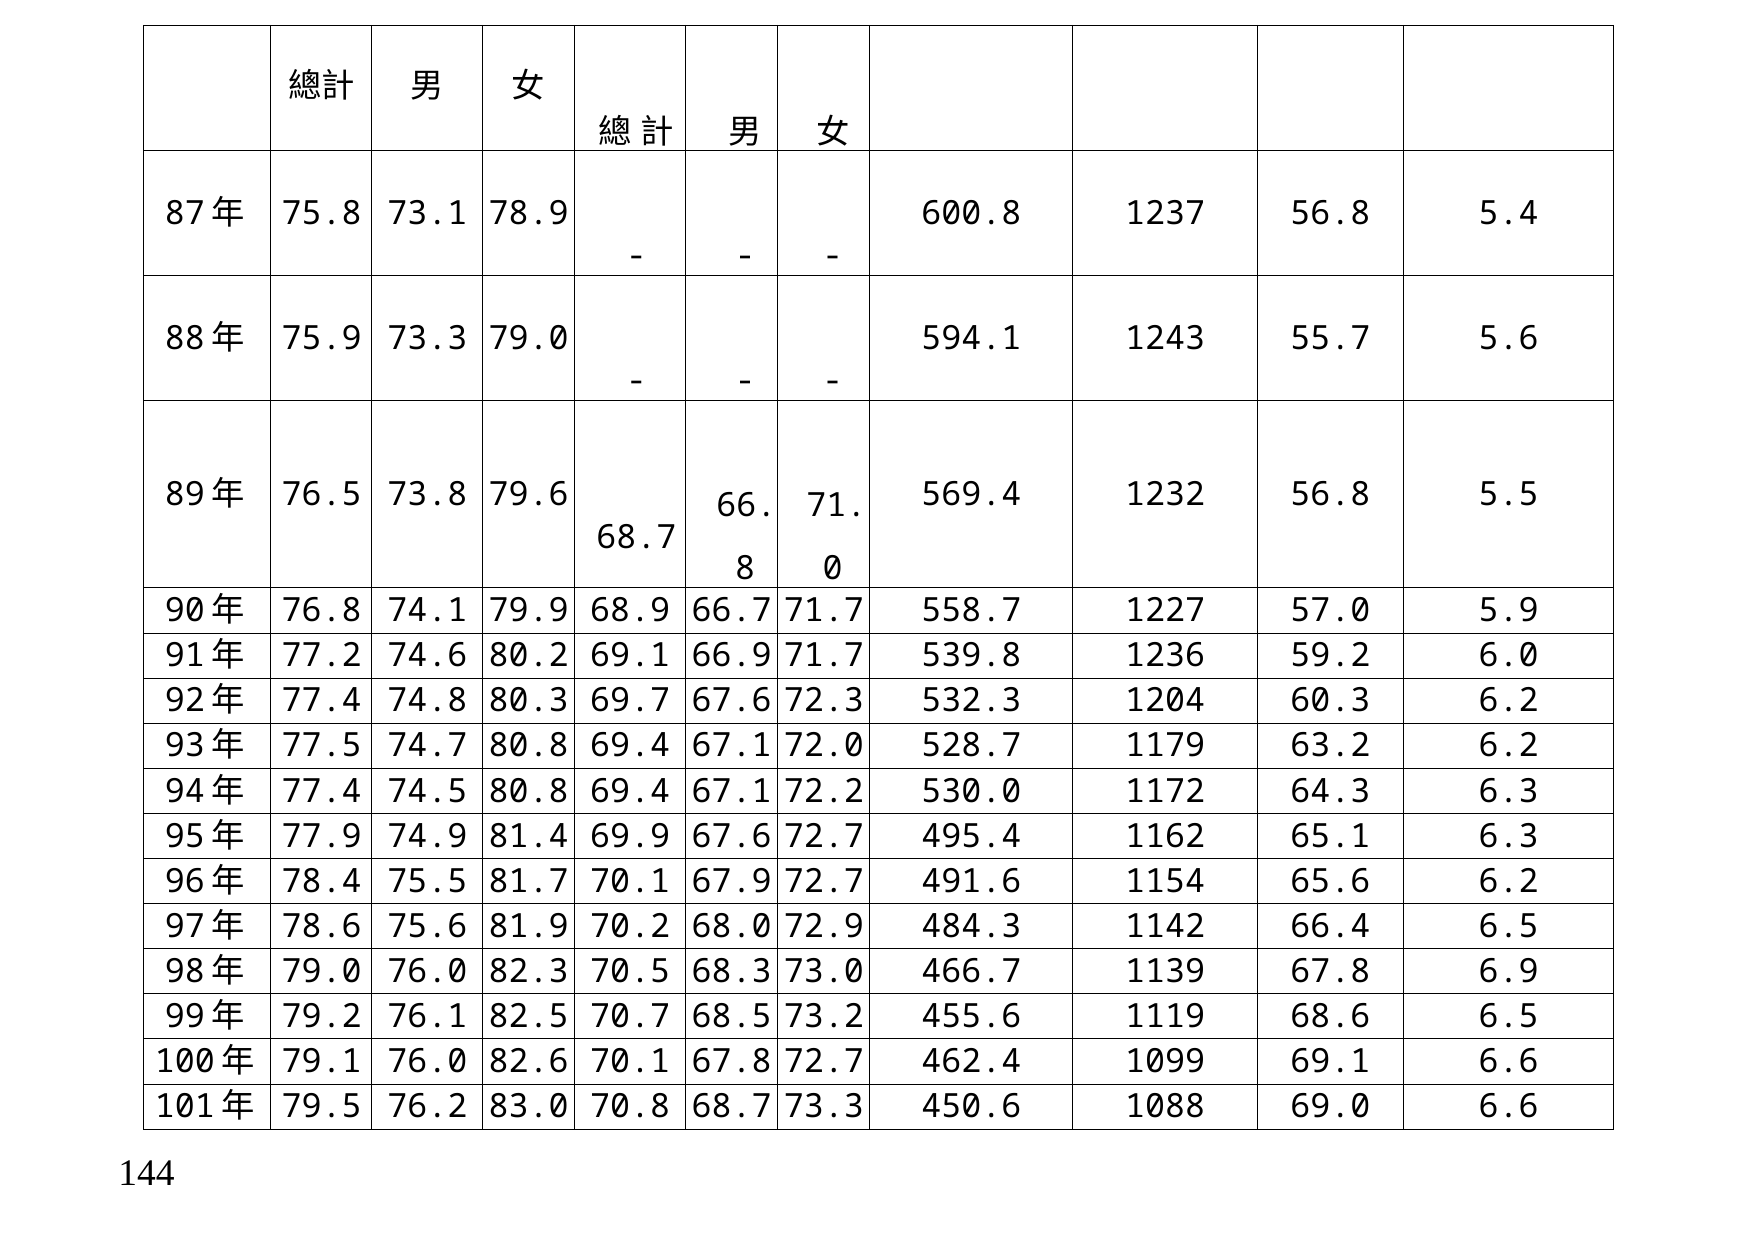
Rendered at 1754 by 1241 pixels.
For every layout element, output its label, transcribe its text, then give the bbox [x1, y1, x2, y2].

table_cell 68.7 [686, 1085, 777, 1128]
table_cell 6.9 [1404, 949, 1613, 993]
table_cell 93年 [144, 724, 270, 768]
table_cell 女 [483, 26, 574, 150]
table_cell 79.6 [483, 401, 574, 587]
table_cell 64.3 [1258, 769, 1403, 813]
table_cell 81.4 [483, 814, 574, 858]
table_cell 68.6 [1258, 994, 1403, 1038]
table_cell 79.5 [271, 1085, 371, 1128]
table_cell 63.2 [1258, 724, 1403, 768]
table_cell 55.7 [1258, 276, 1403, 400]
table_cell 76.0 [372, 1039, 482, 1083]
table_cell 80.8 [483, 769, 574, 813]
table_cell 70.1 [575, 1039, 685, 1083]
table_cell 72.7 [778, 859, 869, 903]
table_cell 90年 [144, 588, 270, 632]
table_cell 57.0 [1258, 588, 1403, 632]
table_cell 60.3 [1258, 679, 1403, 723]
table_cell 6.2 [1404, 859, 1613, 903]
table_cell - [778, 151, 869, 275]
table_cell 6.3 [1404, 814, 1613, 858]
table_cell 71.7 [778, 634, 869, 677]
table_cell 600.8 [870, 151, 1072, 275]
table_cell 74.9 [372, 814, 482, 858]
table_cell 558.7 [870, 588, 1072, 632]
table_cell 6.2 [1404, 724, 1613, 768]
table_cell 76.8 [271, 588, 371, 632]
table_cell 94年 [144, 769, 270, 813]
table_cell 466.7 [870, 949, 1072, 993]
table_cell 6.5 [1404, 904, 1613, 948]
table_cell 462.4 [870, 1039, 1072, 1083]
table_cell 77.2 [271, 634, 371, 677]
table_cell 532.3 [870, 679, 1072, 723]
table_cell 67.6 [686, 814, 777, 858]
table_cell 73.1 [372, 151, 482, 275]
table_cell 73.3 [372, 276, 482, 400]
table_cell 65.6 [1258, 859, 1403, 903]
table_cell 1227 [1073, 588, 1257, 632]
table_cell 96年 [144, 859, 270, 903]
table_cell 1088 [1073, 1085, 1257, 1128]
table_cell 80.2 [483, 634, 574, 677]
table_cell 79.2 [271, 994, 371, 1038]
table_cell - [575, 151, 685, 275]
table_cell 77.5 [271, 724, 371, 768]
table_cell 1162 [1073, 814, 1257, 858]
table_cell 總計 [271, 26, 371, 150]
table_cell 67.1 [686, 769, 777, 813]
table_cell 70.1 [575, 859, 685, 903]
table_cell 78.6 [271, 904, 371, 948]
table_cell 72.2 [778, 769, 869, 813]
table_cell 1237 [1073, 151, 1257, 275]
table_cell 74.1 [372, 588, 482, 632]
table_cell 71.7 [778, 588, 869, 632]
table_cell 528.7 [870, 724, 1072, 768]
table_cell 69.9 [575, 814, 685, 858]
table_cell 77.4 [271, 679, 371, 723]
table_cell 72.7 [778, 814, 869, 858]
table_cell 1154 [1073, 859, 1257, 903]
table_cell - [686, 276, 777, 400]
table_cell 80.3 [483, 679, 574, 723]
table_cell 74.7 [372, 724, 482, 768]
table_cell 6.6 [1404, 1039, 1613, 1083]
table_cell 總計 [575, 26, 685, 150]
table_cell 1179 [1073, 724, 1257, 768]
table_cell 539.8 [870, 634, 1072, 677]
table_cell 男 [686, 26, 777, 150]
table_header [1404, 26, 1613, 150]
table_cell 69.4 [575, 724, 685, 768]
table_cell 530.0 [870, 769, 1072, 813]
table_cell 男 [372, 26, 482, 150]
table_cell 76.0 [372, 949, 482, 993]
table_cell 67.9 [686, 859, 777, 903]
table_cell 79.0 [271, 949, 371, 993]
table_cell 74.8 [372, 679, 482, 723]
table_cell 88年 [144, 276, 270, 400]
table_cell 81.9 [483, 904, 574, 948]
table_cell 69.1 [1258, 1039, 1403, 1083]
table_cell 484.3 [870, 904, 1072, 948]
table_cell 75.5 [372, 859, 482, 903]
table_cell 1236 [1073, 634, 1257, 677]
table_header [870, 26, 1072, 150]
table_cell 69.4 [575, 769, 685, 813]
table_cell 1204 [1073, 679, 1257, 723]
table_cell 59.2 [1258, 634, 1403, 677]
table_cell 68.7 [575, 401, 685, 587]
table_cell 6.5 [1404, 994, 1613, 1038]
table_cell 1243 [1073, 276, 1257, 400]
table_cell 91年 [144, 634, 270, 677]
table_cell 1232 [1073, 401, 1257, 587]
table_cell 66.7 [686, 588, 777, 632]
table_cell 77.4 [271, 769, 371, 813]
table_cell 99年 [144, 994, 270, 1038]
table_cell 6.0 [1404, 634, 1613, 677]
table_cell 80.8 [483, 724, 574, 768]
table_header [1073, 26, 1257, 150]
table_cell 5.9 [1404, 588, 1613, 632]
table_cell 5.6 [1404, 276, 1613, 400]
table_cell 1119 [1073, 994, 1257, 1038]
table_cell 76.1 [372, 994, 482, 1038]
table_cell 70.7 [575, 994, 685, 1038]
table_cell 79.1 [271, 1039, 371, 1083]
table_cell 101年 [144, 1085, 270, 1128]
table_cell 1139 [1073, 949, 1257, 993]
table_cell 67.6 [686, 679, 777, 723]
table_cell - [575, 276, 685, 400]
table_cell 72.7 [778, 1039, 869, 1083]
table_cell 594.1 [870, 276, 1072, 400]
table_cell 92年 [144, 679, 270, 723]
table_cell 66.9 [686, 634, 777, 677]
table_cell 100年 [144, 1039, 270, 1083]
table_cell 569.4 [870, 401, 1072, 587]
table_cell 70.8 [575, 1085, 685, 1128]
table_cell 75.9 [271, 276, 371, 400]
table_cell 455.6 [870, 994, 1072, 1038]
table_cell 68.5 [686, 994, 777, 1038]
table_cell 69.1 [575, 634, 685, 677]
table_cell 73.2 [778, 994, 869, 1038]
table_cell 79.9 [483, 588, 574, 632]
table_cell 66.4 [1258, 904, 1403, 948]
table_cell 76.5 [271, 401, 371, 587]
table_cell 97年 [144, 904, 270, 948]
table_cell - [778, 276, 869, 400]
table_cell 89年 [144, 401, 270, 587]
table_cell 79.0 [483, 276, 574, 400]
table_cell 5.4 [1404, 151, 1613, 275]
table_cell 73.8 [372, 401, 482, 587]
table_cell 67.1 [686, 724, 777, 768]
table_cell 78.9 [483, 151, 574, 275]
table_cell 73.3 [778, 1085, 869, 1128]
table_cell 74.5 [372, 769, 482, 813]
table_cell 68.3 [686, 949, 777, 993]
table_cell 69.7 [575, 679, 685, 723]
table_cell 6.3 [1404, 769, 1613, 813]
table_cell 1172 [1073, 769, 1257, 813]
table_cell 67.8 [686, 1039, 777, 1083]
table_cell 70.5 [575, 949, 685, 993]
table_header [1258, 26, 1403, 150]
table_cell 82.3 [483, 949, 574, 993]
table_cell 69.0 [1258, 1085, 1403, 1128]
table_cell 6.6 [1404, 1085, 1613, 1128]
table_cell 95年 [144, 814, 270, 858]
table_cell 56.8 [1258, 401, 1403, 587]
table_cell - [686, 151, 777, 275]
table_cell 74.6 [372, 634, 482, 677]
table_cell 71.0 [778, 401, 869, 587]
table_cell 72.0 [778, 724, 869, 768]
table_header [144, 26, 270, 150]
table_cell 98年 [144, 949, 270, 993]
table_cell 450.6 [870, 1085, 1072, 1128]
table_cell 6.2 [1404, 679, 1613, 723]
table_cell 82.5 [483, 994, 574, 1038]
table_cell 67.8 [1258, 949, 1403, 993]
table_cell 1099 [1073, 1039, 1257, 1083]
table_cell 1142 [1073, 904, 1257, 948]
table_cell 82.6 [483, 1039, 574, 1083]
table_cell 491.6 [870, 859, 1072, 903]
table_cell 女 [778, 26, 869, 150]
table_cell 78.4 [271, 859, 371, 903]
table_cell 83.0 [483, 1085, 574, 1128]
table_cell 70.2 [575, 904, 685, 948]
table_cell 72.3 [778, 679, 869, 723]
table_cell 77.9 [271, 814, 371, 858]
table_cell 73.0 [778, 949, 869, 993]
table_cell 76.2 [372, 1085, 482, 1128]
table_cell 87年 [144, 151, 270, 275]
table_cell 68.0 [686, 904, 777, 948]
table_cell 56.8 [1258, 151, 1403, 275]
table_cell 68.9 [575, 588, 685, 632]
table_cell 81.7 [483, 859, 574, 903]
table_cell 75.8 [271, 151, 371, 275]
table_cell 75.6 [372, 904, 482, 948]
table_cell 66.8 [686, 401, 777, 587]
table_cell 72.9 [778, 904, 869, 948]
table_cell 495.4 [870, 814, 1072, 858]
table_cell 65.1 [1258, 814, 1403, 858]
table_cell 5.5 [1404, 401, 1613, 587]
